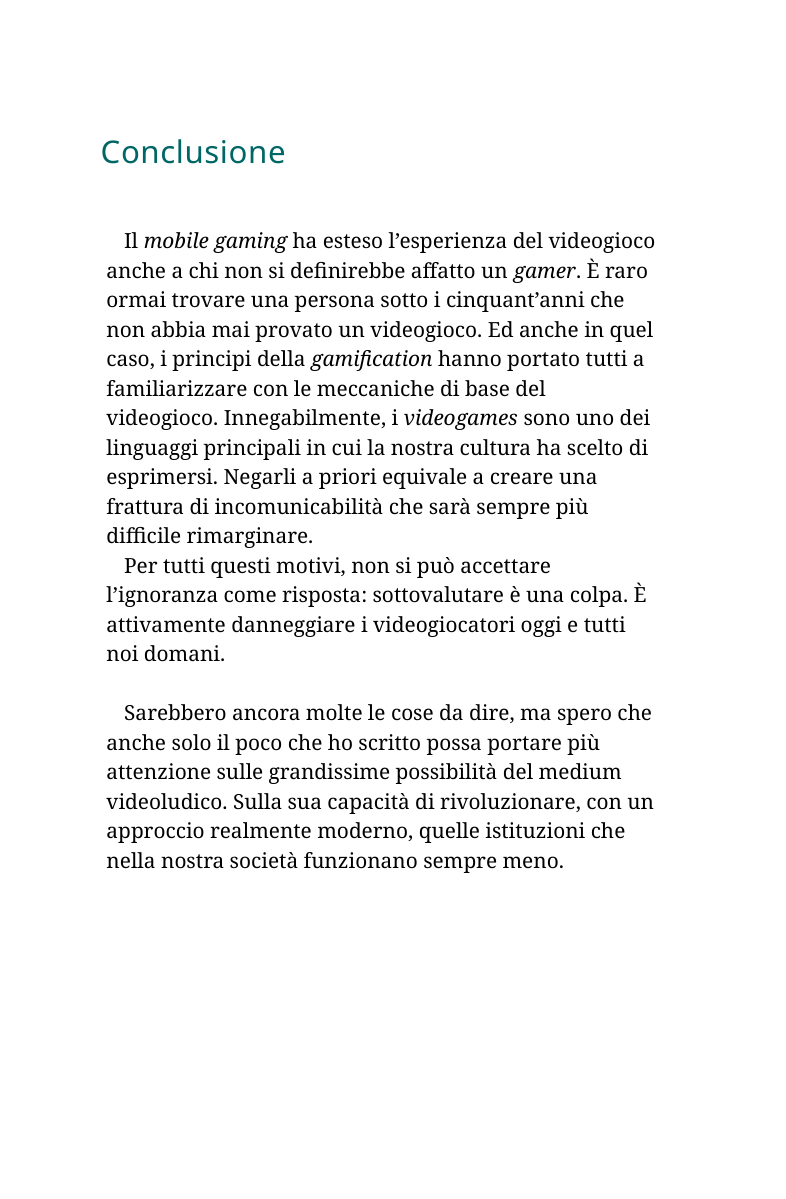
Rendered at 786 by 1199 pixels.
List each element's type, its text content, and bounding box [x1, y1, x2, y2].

text Il mobile gaming ha esteso l’esperienza del videogioco anche a chi non si definirebbe affatto un gamer. È raro ormai trovare una persona sotto i cinquant’anni che non abbia mai provato un videogioco. Ed anche in quel caso, i principi della gamification hanno portato tutti a familiarizzare con le meccaniche di base del videogioco. Innegabilmente, i videogames sono uno dei linguaggi principali in cui la nostra cultura ha scelto di esprimersi. Negarli a priori equivale a creare una frattura di incomunicabilità che sarà sempre più difficile rimarginare. [106, 226, 661, 550]
text Sarebbero ancora molte le cose da dire, ma spero che anche solo il poco che ho scritto possa portare più attenzione sulle grandissime possibilità del medium videoludico. Sulla sua capacità di rivoluzionare, con un approccio realmente moderno, quelle istituzioni che nella nostra società funzionano sempre meno. [106, 697, 661, 874]
subtitle Conclusione [100, 130, 661, 172]
text Per tutti questi motivi, non si può accettare l’ignoranza come risposta: sottovalutare è una colpa. È attivamente danneggiare i videogiocatori oggi e tutti noi domani. [106, 550, 661, 668]
